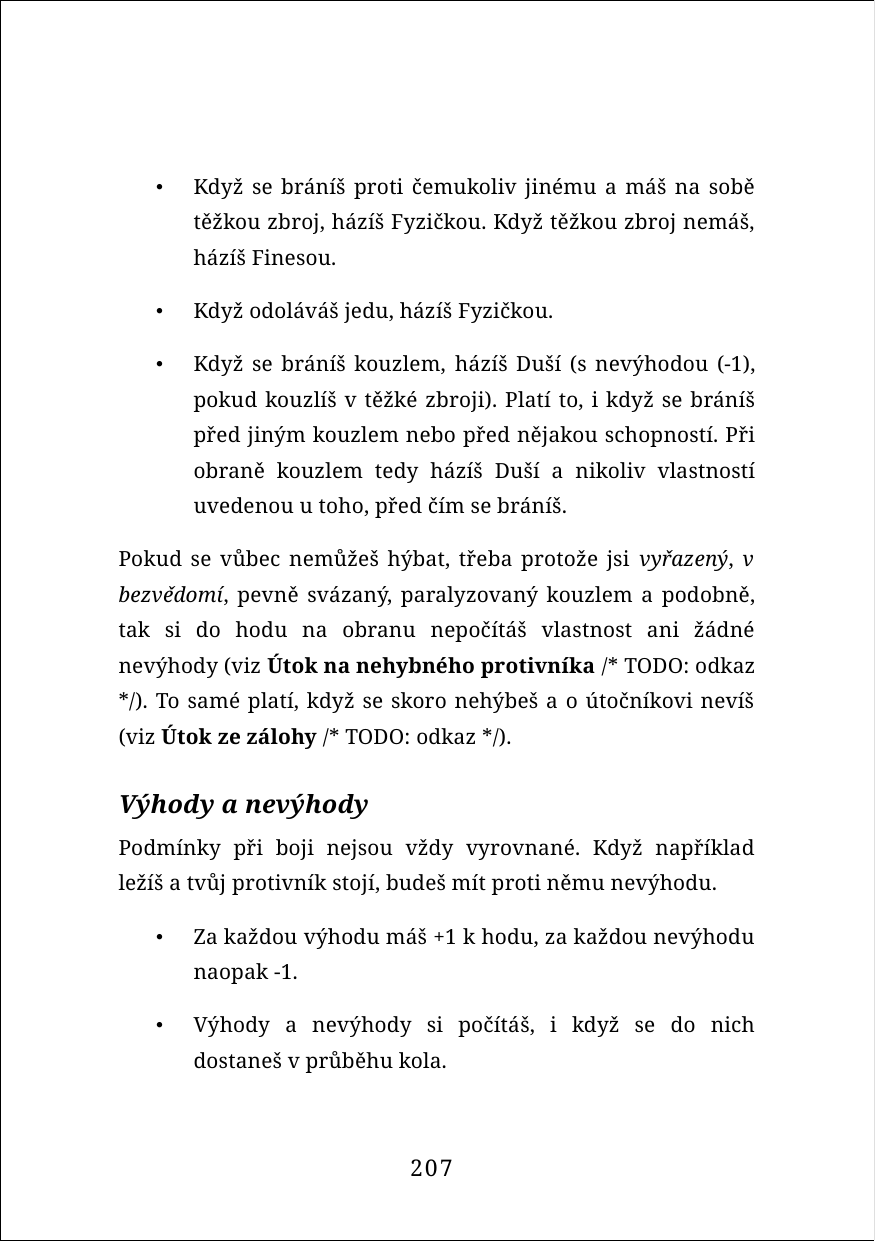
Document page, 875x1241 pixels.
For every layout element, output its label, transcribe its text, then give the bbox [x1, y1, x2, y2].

list Za každou výhodu máš +1 k hodu, za každou nevýhodu naopak -1. [156, 922, 756, 986]
list Výhody a nevýhody si počítáš, i když se do nich dostaneš v průběhu kola. [156, 1011, 756, 1074]
list Když se bráníš kouzlem, házíš Duší (s nevýhodou (-1), pokud kouzlíš v těžké zbroji). Platí to, i když se bráníš před jiným kouzlem nebo před nějakou schopností. Při obraně kouzlem tedy házíš Duší a nikoliv vlastností uvedenou u toho, před čím se bráníš. [156, 349, 756, 520]
list Když odoláváš jedu, házíš Fyzičkou. [156, 296, 756, 324]
text Podmínky při boji nejsou vždy vyrovnané. Když například ležíš a tvůj protivník stojí, budeš mít proti němu nevýhodu. [118, 833, 756, 897]
text Pokud se vůbec nemůžeš hýbat, třeba protože jsi vyřazený, v bezvědomí, pevně svázaný, paralyzovaný kouzlem a podobně, tak si do hodu na obranu nepočítáš vlastnost ani žádné nevýhody (viz Útok na nehybného protivníka /* TODO: odkaz */). To samé platí, když se skoro nehýbeš a o útočníkovi nevíš (viz Útok ze zálohy /* TODO: odkaz */). [118, 544, 756, 751]
list Když se bráníš proti čemukoliv jinému a máš na sobě těžkou zbroj, házíš Fyzičkou. Když těžkou zbroj nemáš, házíš Finesou. [156, 172, 756, 271]
subtitle Výhody a nevýhody [118, 787, 756, 821]
